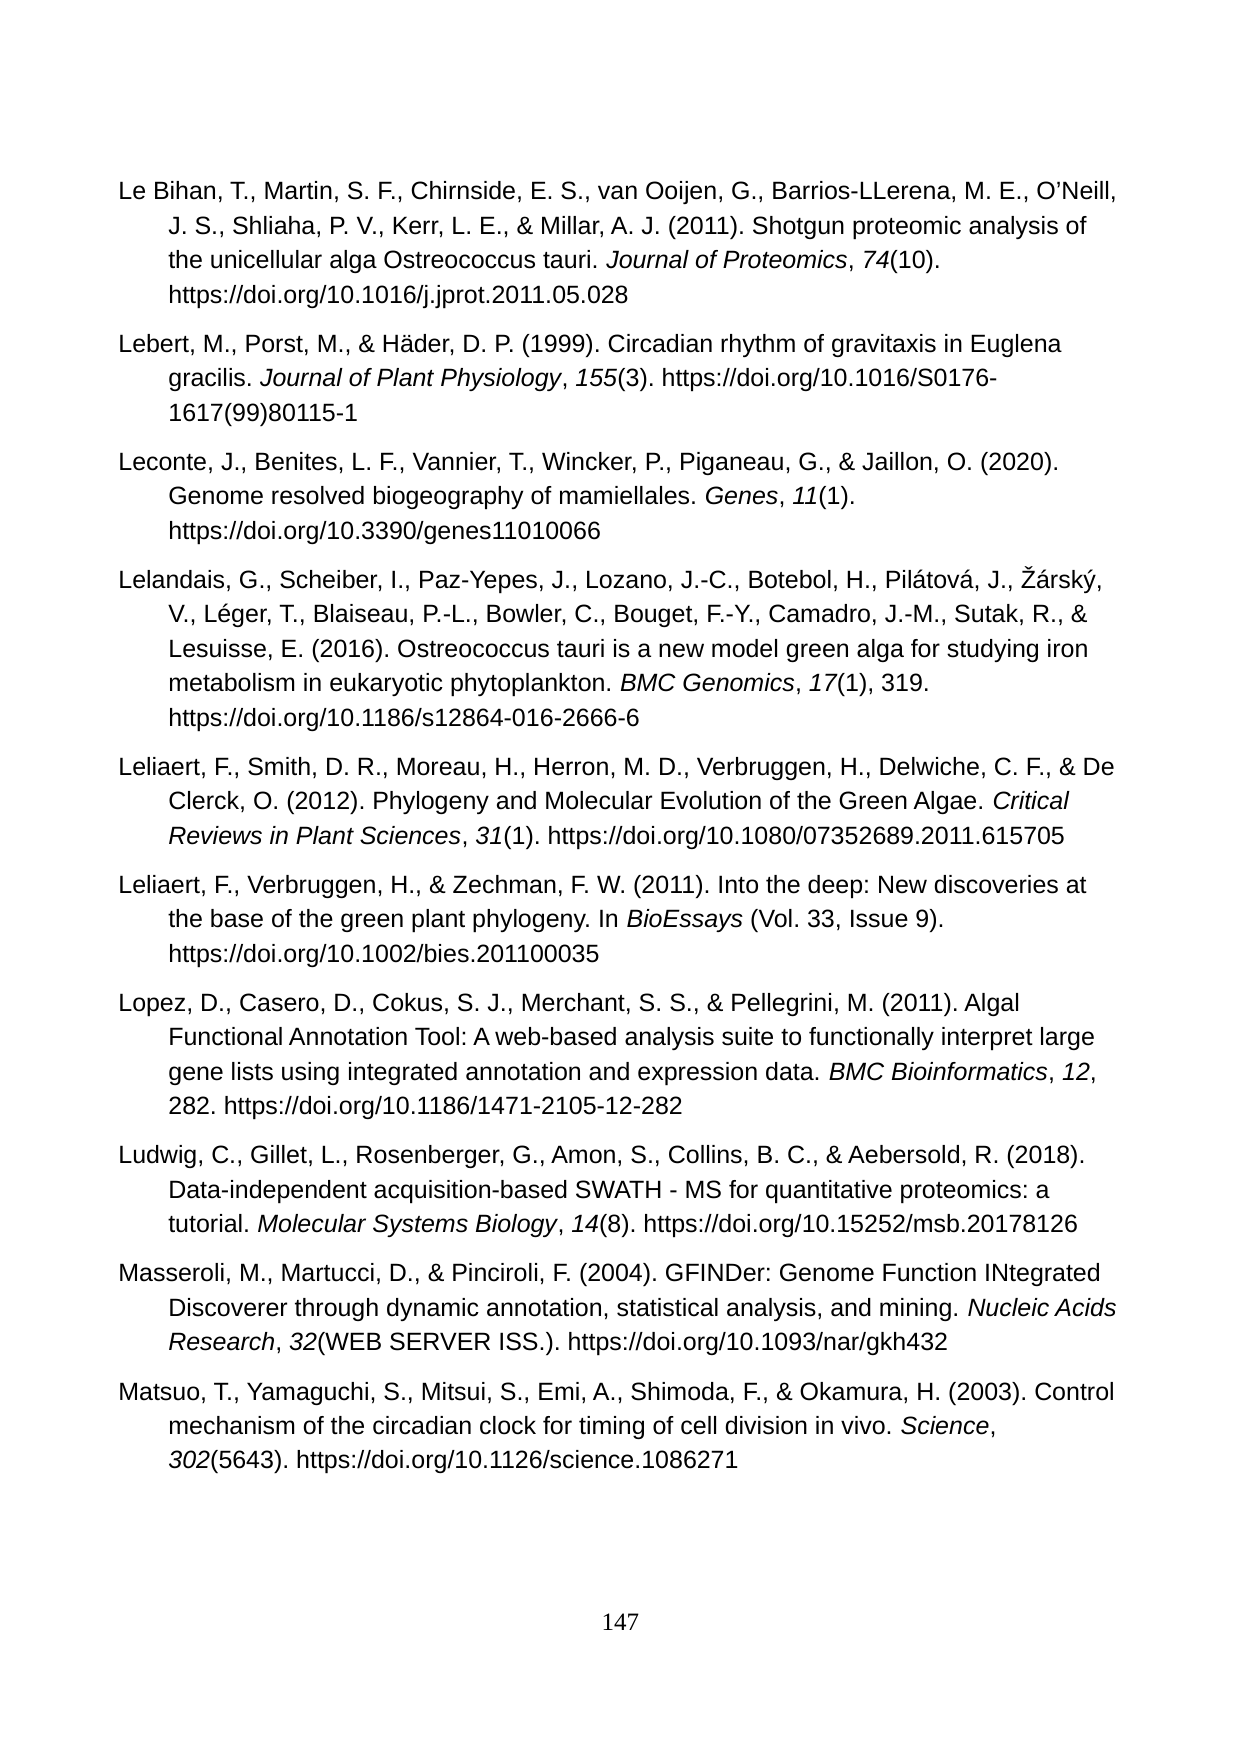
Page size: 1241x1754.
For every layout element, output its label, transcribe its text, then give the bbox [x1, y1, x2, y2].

text Lelandais, G., Scheiber, I., Paz-Yepes, J., Lozano, J.-C., Botebol, H., Pilátová, J., Žárský, V., Léger, T., Blaiseau, P.-L., Bowler, C., Bouget, F.-Y., Camadro, J.-M., Sutak, R., & Lesuisse, E. (2016). Ostreococcus tauri is a new model green alga for studying iron metabolism in eukaryotic phytoplankton. BMC Genomics, 17(1), 319. https://doi.org/10.1186/s12864-016-2666-6 [118, 565, 1122, 732]
text Lopez, D., Casero, D., Cokus, S. J., Merchant, S. S., & Pellegrini, M. (2011). Algal Functional Annotation Tool: A web-based analysis suite to functionally interpret large gene lists using integrated annotation and expression data. BMC Bioinformatics, 12, 282. https://doi.org/10.1186/1471-2105-12-282 [118, 988, 1122, 1120]
text Masseroli, M., Martucci, D., & Pinciroli, F. (2004). GFINDer: Genome Function INtegrated Discoverer through dynamic annotation, statistical analysis, and mining. Nucleic Acids Research, 32(WEB SERVER ISS.). https://doi.org/10.1093/nar/gkh432 [118, 1258, 1122, 1356]
text Matsuo, T., Yamaguchi, S., Mitsui, S., Emi, A., Shimoda, F., & Okamura, H. (2003). Control mechanism of the circadian clock for timing of cell division in vivo. Science, 302(5643). https://doi.org/10.1126/science.1086271 [118, 1376, 1122, 1474]
text Leliaert, F., Smith, D. R., Moreau, H., Herron, M. D., Verbruggen, H., Delwiche, C. F., & De Clerck, O. (2012). Phylogeny and Molecular Evolution of the Green Algae. Critical Reviews in Plant Sciences, 31(1). https://doi.org/10.1080/07352689.2011.615705 [118, 752, 1122, 849]
text Lebert, M., Porst, M., & Häder, D. P. (1999). Circadian rhythm of gravitaxis in Euglena gracilis. Journal of Plant Physiology, 155(3). https://doi.org/10.1016/S0176-1617(99)80115-1 [118, 329, 1122, 427]
text Leliaert, F., Verbruggen, H., & Zechman, F. W. (2011). Into the deep: New discoveries at the base of the green plant phylogeny. In BioEssays (Vol. 33, Issue 9). https://doi.org/10.1002/bies.201100035 [118, 870, 1122, 968]
text Ludwig, C., Gillet, L., Rosenberger, G., Amon, S., Collins, B. C., & Aebersold, R. (2018). Data‐independent acquisition‐based SWATH ‐ MS for quantitative proteomics: a tutorial. Molecular Systems Biology, 14(8). https://doi.org/10.15252/msb.20178126 [118, 1140, 1122, 1238]
text Le Bihan, T., Martin, S. F., Chirnside, E. S., van Ooijen, G., Barrios-LLerena, M. E., O’Neill, J. S., Shliaha, P. V., Kerr, L. E., & Millar, A. J. (2011). Shotgun proteomic analysis of the unicellular alga Ostreococcus tauri. Journal of Proteomics, 74(10). https://doi.org/10.1016/j.jprot.2011.05.028 [118, 176, 1122, 308]
text Leconte, J., Benites, L. F., Vannier, T., Wincker, P., Piganeau, G., & Jaillon, O. (2020). Genome resolved biogeography of mamiellales. Genes, 11(1). https://doi.org/10.3390/genes11010066 [118, 447, 1122, 544]
